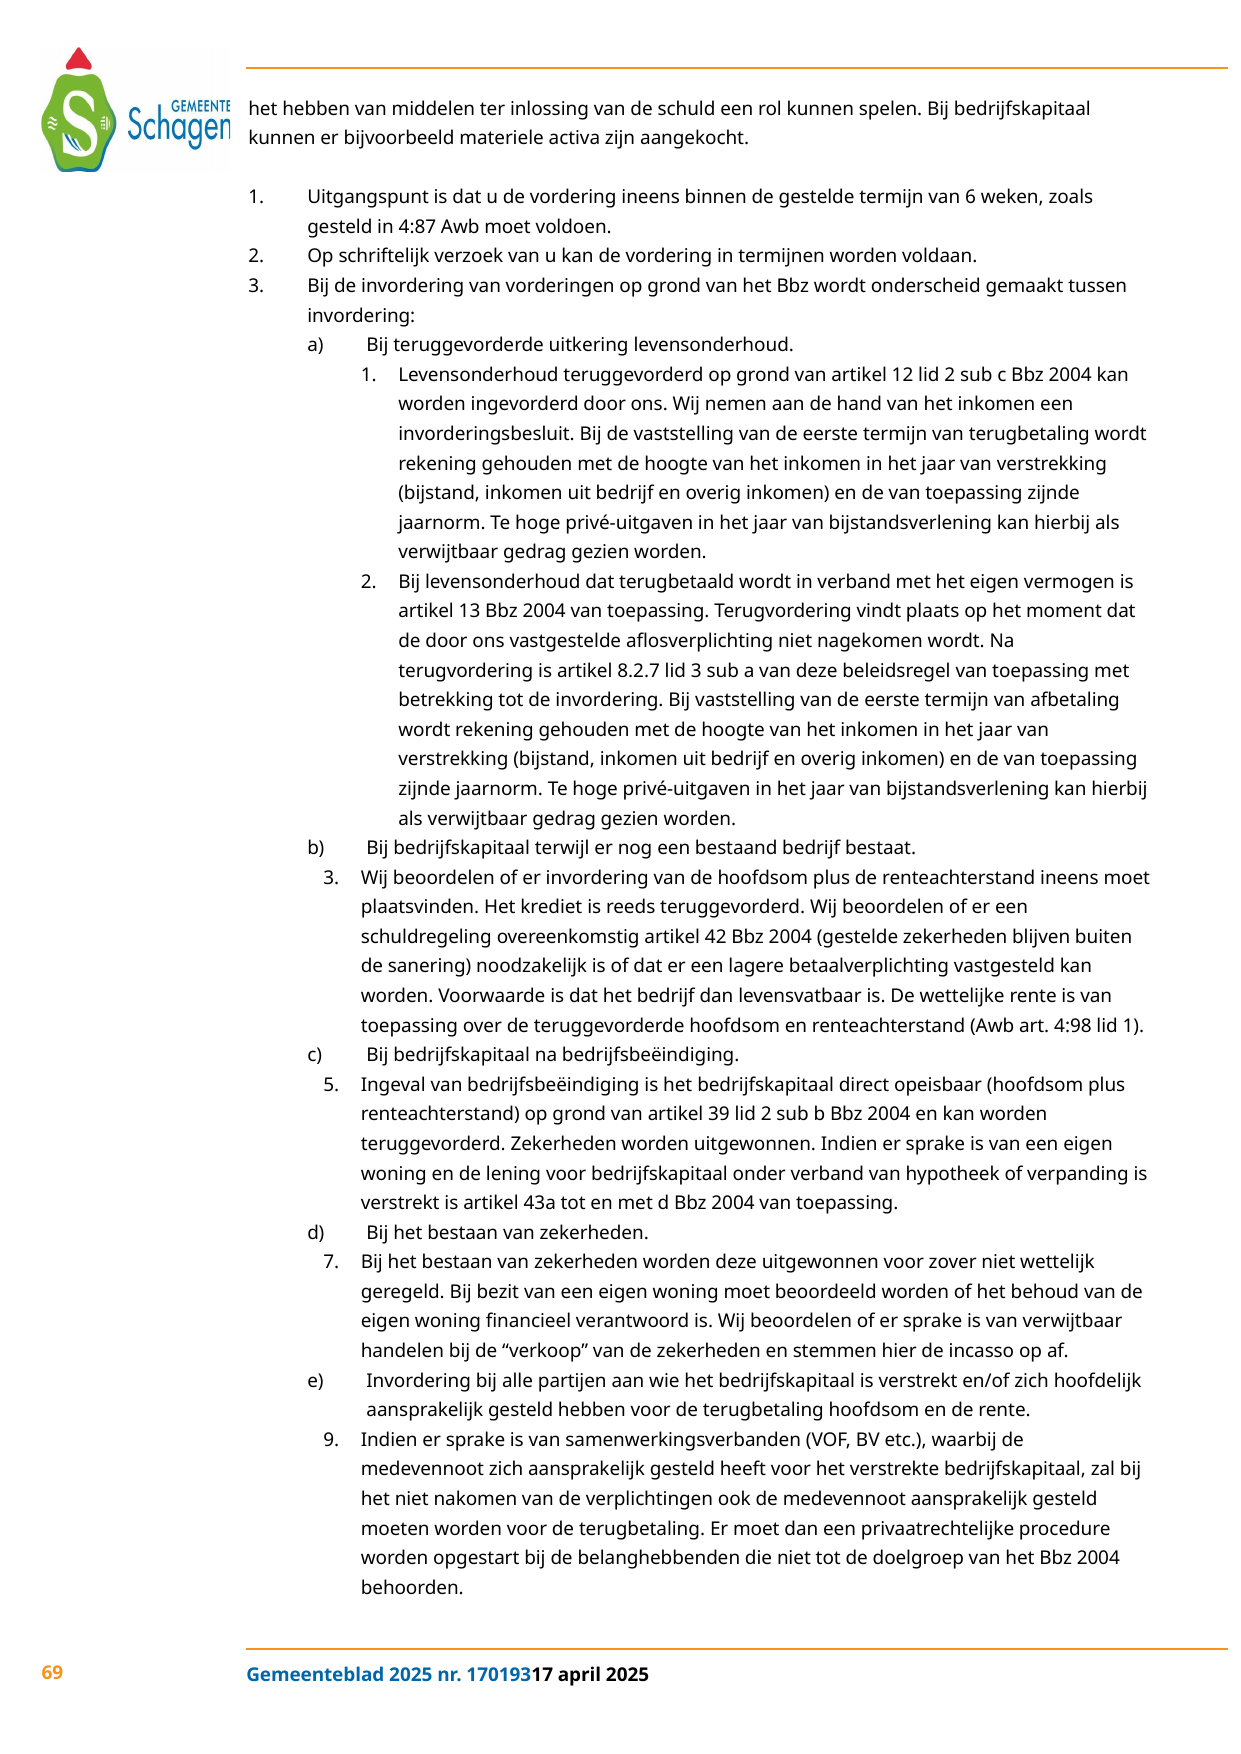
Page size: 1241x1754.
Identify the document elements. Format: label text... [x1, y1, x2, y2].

list Wij beoordelen of er invordering van de hoofdsom plus de renteachterstand ineens moet plaatsvinden. Het krediet is reeds teruggevorderd. Wij beoordelen of er een schuldregeling overeenkomstig artikel 42 Bbz 2004 (gestelde zekerheden blijven buiten de sanering) noodzakelijk is of dat er een lagere betaalverplichting vastgesteld kan worden. Voorwaarde is dat het bedrijf dan levensvatbaar is. De wettelijke rente is van toepassing over de teruggevorderde hoofdsom en renteachterstand (Awb art. 4:98 lid 1). [323, 864, 1152, 1038]
list Ingeval van bedrijfsbeëindiging is het bedrijfskapitaal direct opeisbaar (hoofdsom plus renteachterstand) op grond van artikel 39 lid 2 sub b Bbz 2004 en kan worden teruggevorderd. Zekerheden worden uitgewonnen. Indien er sprake is van een eigen woning en de lening voor bedrijfskapitaal onder verband van hypotheek of verpanding is verstrekt is artikel 43a tot en met d Bbz 2004 van toepassing. [323, 1071, 1152, 1215]
list Indien er sprake is van samenwerkingsverbanden (VOF, BV etc.), waarbij de medevennoot zich aansprakelijk gesteld heeft voor het verstrekte bedrijfskapitaal, zal bij het niet nakomen van de verplichtingen ook de medevennoot aansprakelijk gesteld moeten worden voor de terugbetaling. Er moet dan een privaatrechtelijke procedure worden opgestart bij de belanghebbenden die niet tot de doelgroep van het Bbz 2004 behoorden. [323, 1426, 1152, 1600]
list Bij het bestaan van zekerheden. [307, 1219, 1152, 1245]
list Levensonderhoud teruggevorderd op grond van artikel 12 lid 2 sub c Bbz 2004 kan worden ingevorderd door ons. Wij nemen aan de hand van het inkomen een invorderingsbesluit. Bij de vaststelling van de eerste termijn van terugbetaling wordt rekening gehouden met de hoogte van het inkomen in het jaar van verstrekking (bijstand, inkomen uit bedrijf en overig inkomen) en de van toepassing zijnde jaarnorm. Te hoge privé-uitgaven in het jaar van bijstandsverlening kan hierbij als verwijtbaar gedrag gezien worden. [361, 361, 1152, 564]
list Bij bedrijfskapitaal terwijl er nog een bestaand bedrijf bestaat. [307, 834, 1152, 860]
list Bij levensonderhoud dat terugbetaald wordt in verband met het eigen vermogen is artikel 13 Bbz 2004 van toepassing. Terugvordering vindt plaats op het moment dat de door ons vastgestelde aflosverplichting niet nagekomen wordt. Na terugvordering is artikel 8.2.7 lid 3 sub a van deze beleidsregel van toepassing met betrekking tot de invordering. Bij vaststelling van de eerste termijn van afbetaling wordt rekening gehouden met de hoogte van het inkomen in het jaar van verstrekking (bijstand, inkomen uit bedrijf en overig inkomen) en de van toepassing zijnde jaarnorm. Te hoge privé-uitgaven in het jaar van bijstandsverlening kan hierbij als verwijtbaar gedrag gezien worden. [361, 568, 1152, 831]
list Bij bedrijfskapitaal na bedrijfsbeëindiging. [307, 1041, 1152, 1067]
picture [41, 47, 231, 172]
text het hebben van middelen ter inlossing van de schuld een rol kunnen spelen. Bij bedrijfskapitaal kunnen er bijvoorbeeld materiele activa zijn aangekocht. [248, 95, 1152, 150]
list Bij teruggevorderde uitkering levensonderhoud. [307, 331, 1152, 357]
list Uitgangspunt is dat u de vordering ineens binnen de gestelde termijn van 6 weken, zoals gesteld in 4:87 Awb moet voldoen. [248, 183, 1152, 239]
list Bij de invordering van vorderingen op grond van het Bbz wordt onderscheid gemaakt tussen invordering: [248, 272, 1152, 328]
list Op schriftelijk verzoek van u kan de vordering in termijnen worden voldaan. [248, 243, 1152, 268]
list Invordering bij alle partijen aan wie het bedrijfskapitaal is verstrekt en/of zich hoofdelijk aansprakelijk gesteld hebben voor de terugbetaling hoofdsom en de rente. [307, 1367, 1152, 1422]
list Bij het bestaan van zekerheden worden deze uitgewonnen voor zover niet wettelijk geregeld. Bij bezit van een eigen woning moet beoordeeld worden of het behoud van de eigen woning financieel verantwoord is. Wij beoordelen of er sprake is van verwijtbaar handelen bij de “verkoop” van de zekerheden en stemmen hier de incasso op af. [323, 1248, 1152, 1363]
